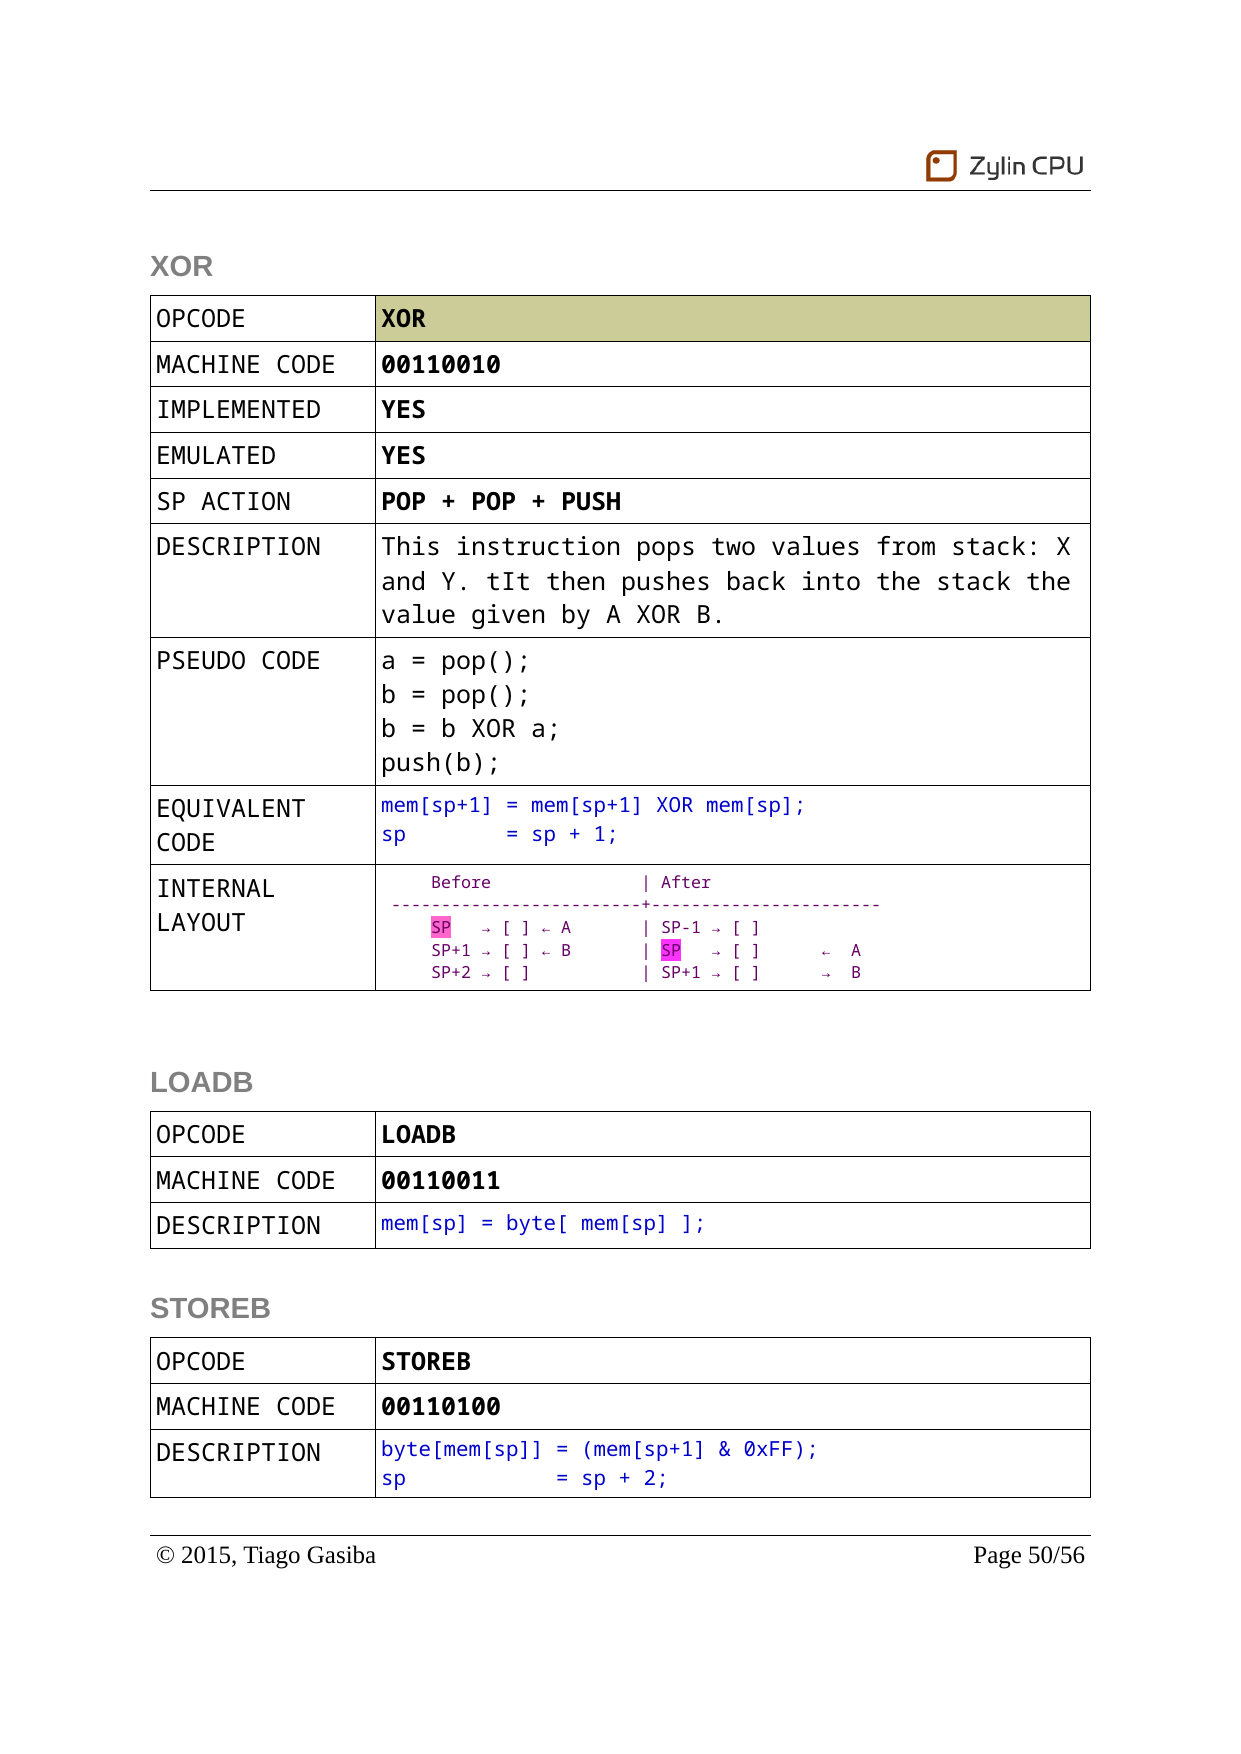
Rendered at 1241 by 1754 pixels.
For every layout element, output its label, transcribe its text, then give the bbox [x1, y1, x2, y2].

table_cell mem[sp+1] = mem[sp+1] XOR mem[sp]; sp = sp + 1; [376, 786, 1090, 864]
table_cell MACHINE CODE [151, 1384, 375, 1429]
table_header OPCODE [151, 296, 375, 341]
subtitle STOREB [150, 1291, 1091, 1325]
table_cell EQUIVALENT CODE [151, 786, 375, 864]
table_cell YES [376, 387, 1090, 432]
table_cell a = pop(); b = pop(); b = b XOR a; push(b); [376, 638, 1090, 785]
table_cell 00110100 [376, 1384, 1090, 1429]
table_cell 00110011 [376, 1157, 1090, 1202]
table_cell PSEUDO CODE [151, 638, 375, 785]
table_header OPCODE [151, 1338, 375, 1383]
table_cell DESCRIPTION [151, 1430, 375, 1497]
table_cell SP ACTION [151, 479, 375, 523]
table_cell byte[mem[sp]] = (mem[sp+1] & 0xFF); sp = sp + 2; [376, 1430, 1090, 1497]
table_cell DESCRIPTION [151, 524, 375, 637]
table_cell mem[sp] = byte[ mem[sp] ]; [376, 1203, 1090, 1248]
table_header LOADB [376, 1112, 1090, 1156]
table_header STOREB [376, 1338, 1090, 1383]
table_cell YES [376, 433, 1090, 478]
table_cell IMPLEMENTED [151, 387, 375, 432]
subtitle XOR [150, 249, 1091, 283]
table_cell POP + POP + PUSH [376, 479, 1090, 523]
table_header OPCODE [151, 1112, 375, 1156]
table_cell Before | After -------------------------+----------------------- SP → [ ] ← A | SP-1 → [ ] SP+1 → [ ] ← B | SP → [ ] ← A SP+2 → [ ] | SP+1 → [ ] → B [376, 865, 1090, 990]
table_cell MACHINE CODE [151, 342, 375, 386]
table_cell This instruction pops two values from stack: X and Y. tIt then pushes back into the stack the value given by A XOR B. [376, 524, 1090, 637]
table_cell EMULATED [151, 433, 375, 478]
table_cell MACHINE CODE [151, 1157, 375, 1202]
table_cell INTERNAL LAYOUT [151, 865, 375, 990]
table_header XOR [376, 296, 1090, 341]
picture [922, 148, 1151, 185]
table_cell DESCRIPTION [151, 1203, 375, 1248]
table_cell 00110010 [376, 342, 1090, 386]
subtitle LOADB [150, 1065, 1091, 1098]
